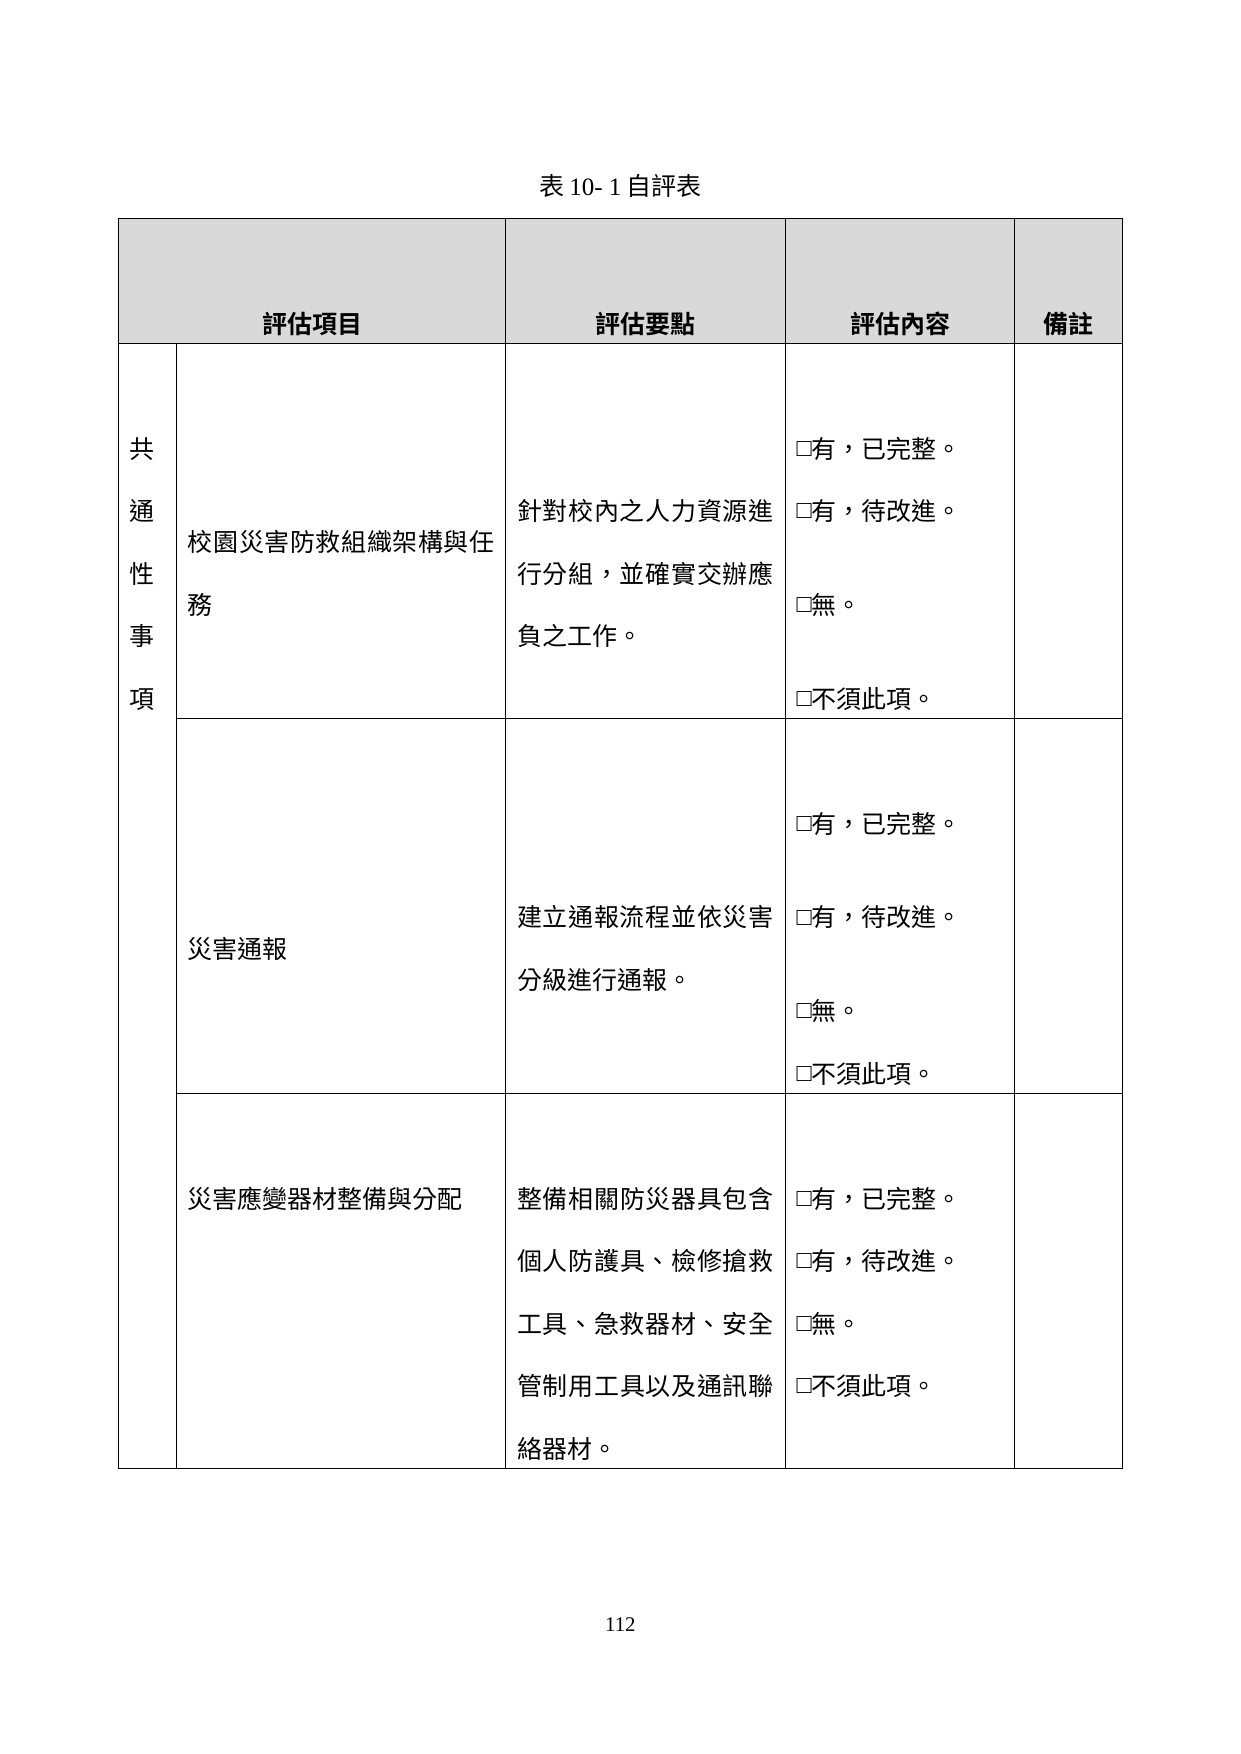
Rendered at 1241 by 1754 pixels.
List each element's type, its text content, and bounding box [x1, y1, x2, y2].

table_cell 災害通報 [177, 719, 505, 1093]
table_cell □有，已完整。 □有，待改進。 □無。 □不須此項。 [786, 719, 1014, 1093]
table_cell 災害應變器材整備與分配 [177, 1094, 505, 1468]
table_cell [1015, 719, 1122, 1093]
table_cell □有，已完整。 □有，待改進。 □無。 □不須此項。 [786, 1094, 1014, 1468]
table_cell 共通性事項 [119, 344, 176, 1468]
table_header 評估內容 [786, 219, 1014, 343]
table_cell 整備相關防災器具包含個人防護具、檢修搶救工具、急救器材、安全管制用工具以及通訊聯絡器材。 [506, 1094, 785, 1468]
table_cell 校園災害防救組織架構與任務 [177, 344, 505, 718]
table_cell 建立通報流程並依災害分級進行通報。 [506, 719, 785, 1093]
table_cell 針對校內之人力資源進行分組，並確實交辦應負之工作。 [506, 344, 785, 718]
table_cell [1015, 344, 1122, 718]
table_cell □有，已完整。 □有，待改進。 □無。 □不須此項。 [786, 344, 1014, 718]
table_cell [1015, 1094, 1122, 1468]
table_header 評估要點 [506, 219, 785, 343]
table_header 備註 [1015, 219, 1122, 343]
text 表10- 1自評表 [118, 166, 1122, 202]
table_header 評估項目 [119, 219, 505, 343]
